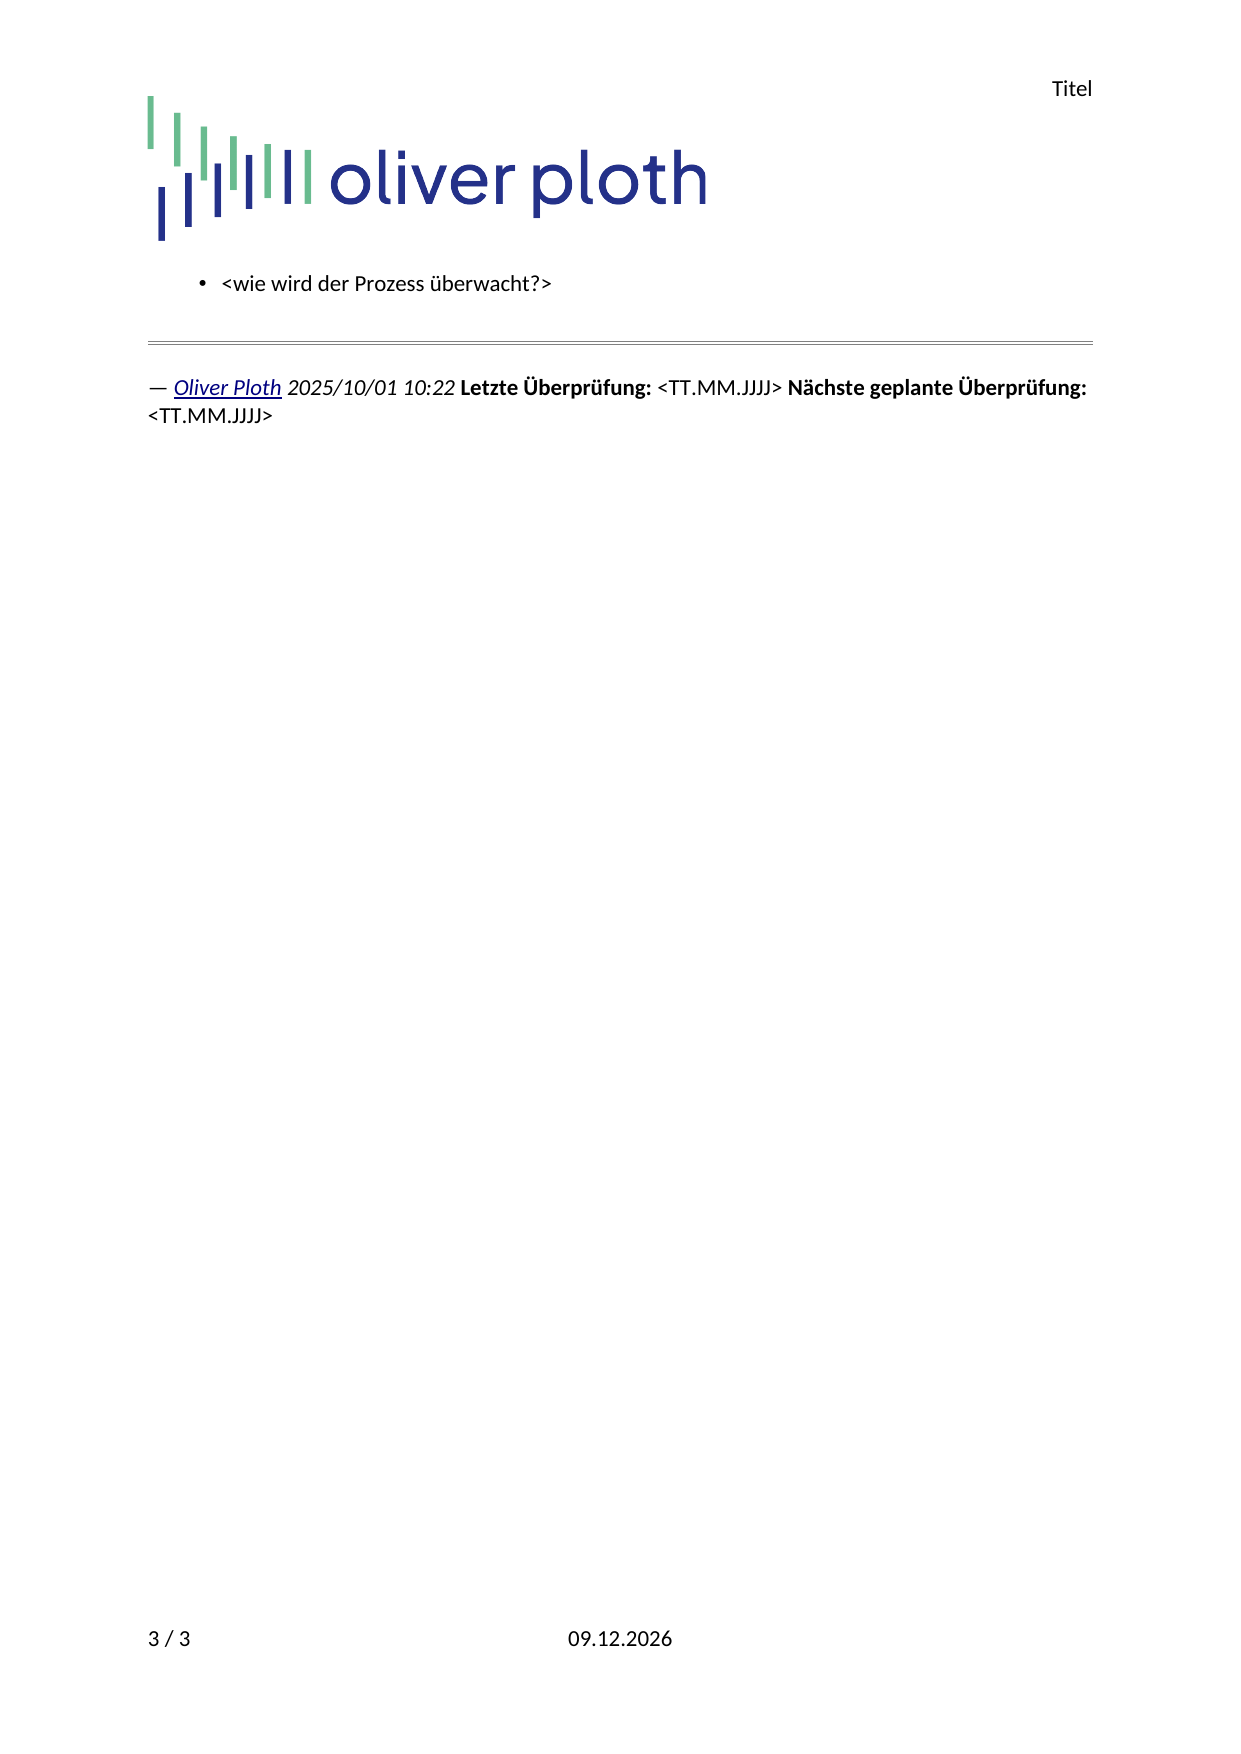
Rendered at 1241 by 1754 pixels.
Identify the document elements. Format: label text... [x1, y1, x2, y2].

text — Oliver Ploth 2025/10/01 10:22 Letzte Überprüfung: <TT.MM.JJJJ> Nächste geplante Überprüfung: <TT.MM.JJJJ> [148, 373, 1093, 429]
list <wie wird der Prozess überwacht?> [207, 269, 1093, 297]
